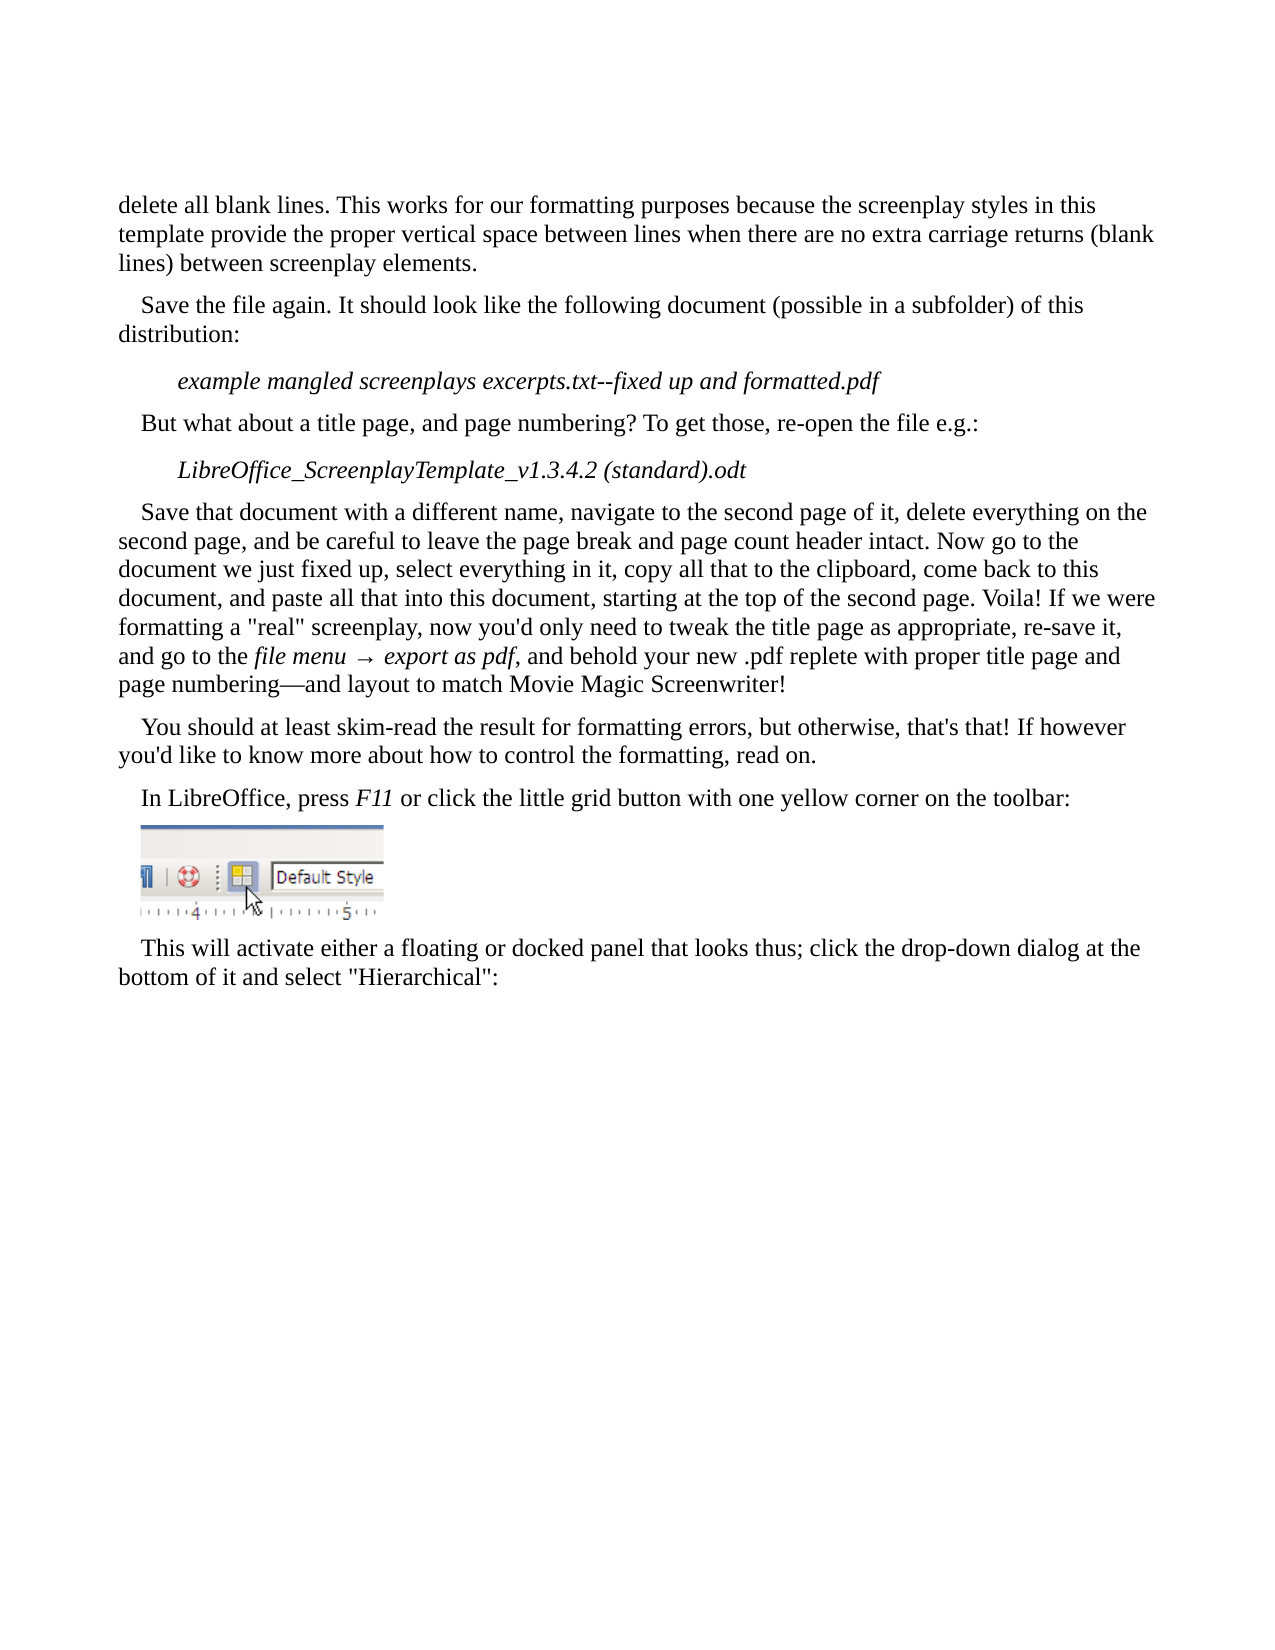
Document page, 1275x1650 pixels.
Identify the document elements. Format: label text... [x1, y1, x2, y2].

text LibreOffice_ScreenplayTemplate_v1.3.4.2 (standard).odt [177, 455, 1098, 483]
text example mangled screenplays excerpts.txt--fixed up and formatted.pdf [177, 366, 1098, 394]
text delete all blank lines. This works for our formatting purposes because the screenplay styles in this template provide the proper vertical space between lines when there are no extra carriage returns (blank lines) between screenplay elements. [118, 190, 1157, 277]
text You should at least skim-read the result for formatting errors, but otherwise, that's that! If however you'd like to know more about how to control the formatting, read on. [118, 712, 1157, 769]
text In LibreOffice, press F11 or click the little grid button with one yellow corner on the toolbar: [118, 783, 1157, 812]
picture [140, 825, 384, 920]
text Save the file again. It should look like the following document (possible in a subfolder) of this distribution: [118, 290, 1157, 348]
text But what about a title page, and page numbering? To get those, re-open the file e.g.: [118, 408, 1157, 437]
text Save that document with a different name, navigate to the second page of it, delete everything on the second page, and be careful to leave the page break and page count header intact. Now go to the document we just fixed up, select everything in it, copy all that to the clipboard, come back to this document, and paste all that into this document, starting at the top of the second page. Voila! If we were formatting a "real" screenplay, now you'd only need to tweak the title page as appropriate, re-save it, and go to the file menu → export as pdf, and behold your new .pdf replete with proper title page and page numbering—and layout to match Movie Magic Screenwriter! [118, 497, 1157, 698]
text This will activate either a floating or docked panel that looks thus; click the drop-down dialog at the bottom of it and select "Hierarchical": [118, 933, 1157, 991]
